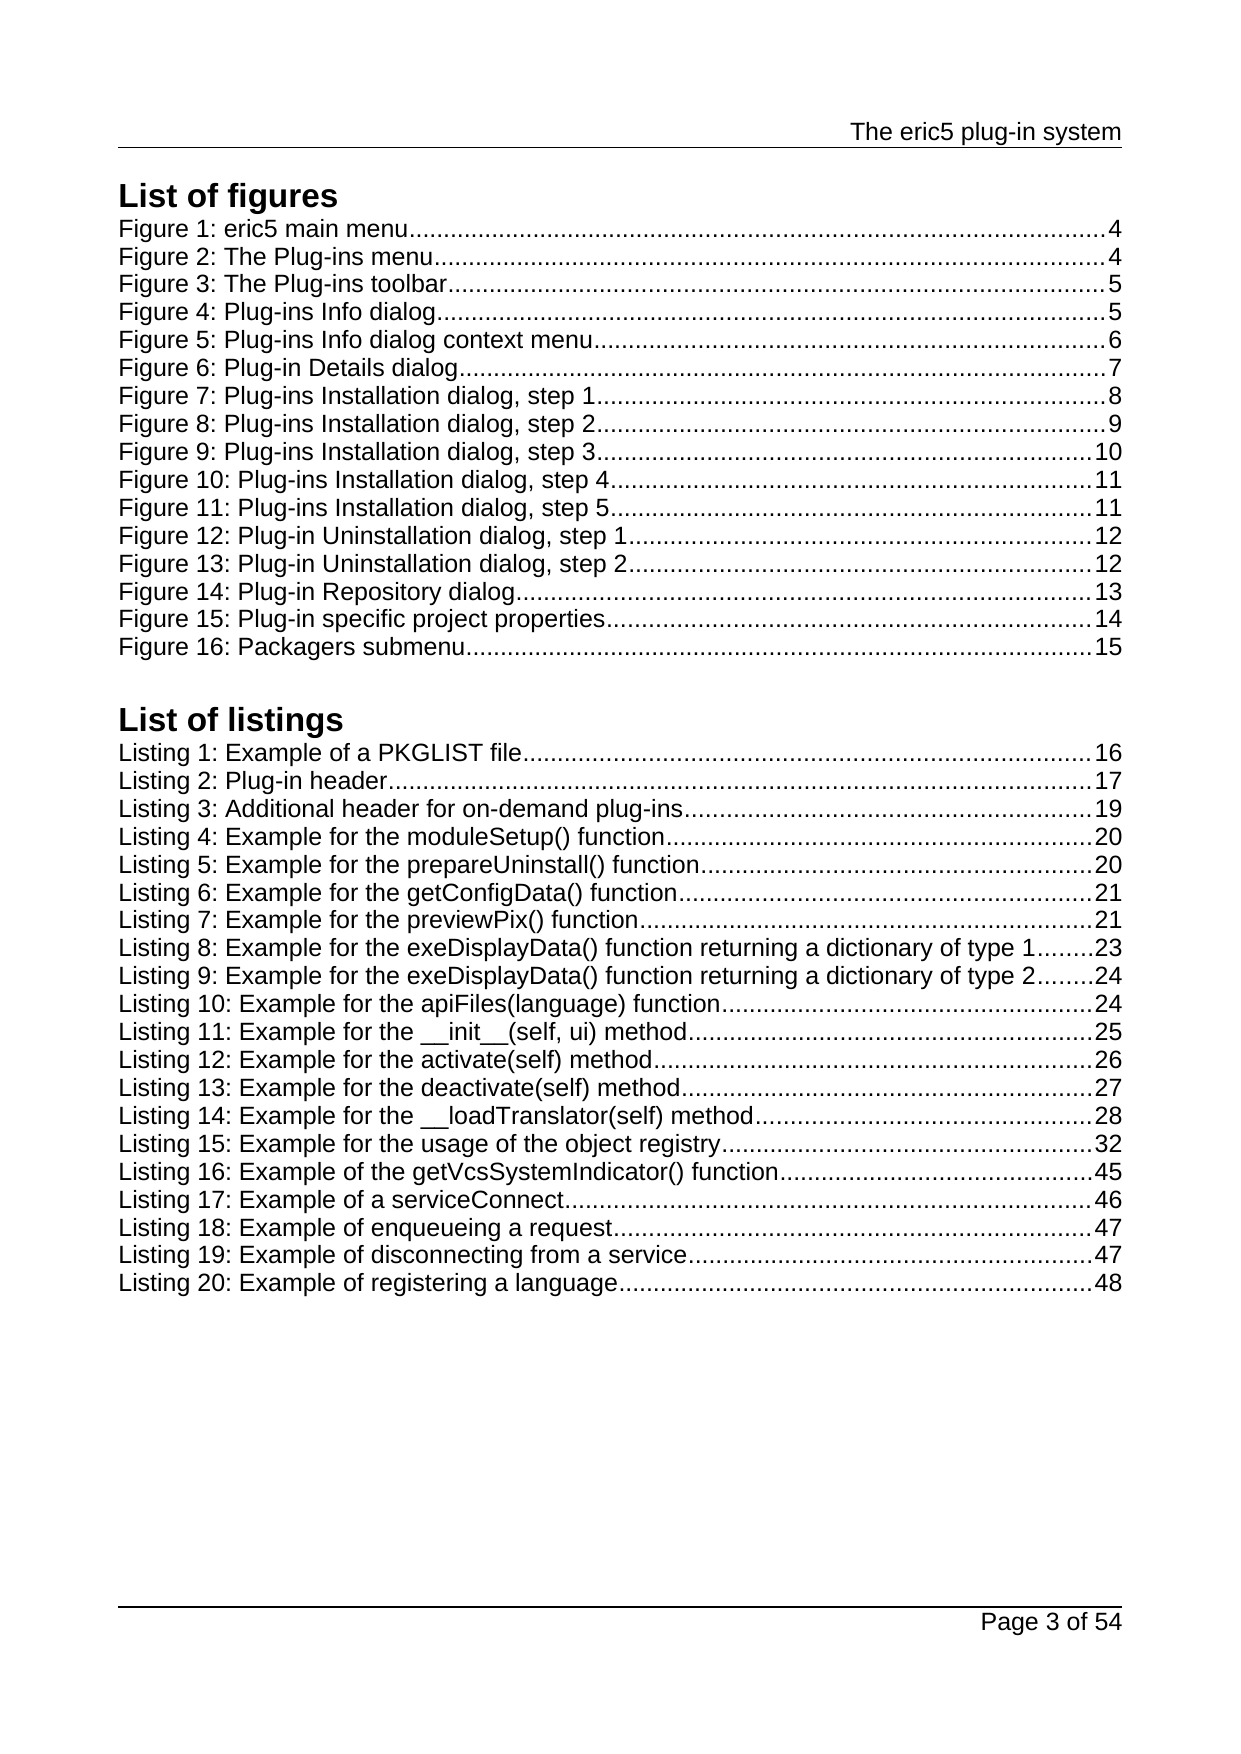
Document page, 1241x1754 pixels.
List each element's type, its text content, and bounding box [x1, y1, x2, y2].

text Figure 9: Plug-ins Installation dialog, step 3 10 [118, 438, 1122, 466]
text Listing 10: Example for the apiFiles(language) function 24 [118, 990, 1122, 1018]
text Figure 11: Plug-ins Installation dialog, step 5 11 [118, 493, 1122, 521]
text Figure 16: Packagers submenu 15 [118, 633, 1122, 661]
text Listing 1: Example of a PKGLIST file 16 [118, 739, 1122, 767]
text Figure 7: Plug-ins Installation dialog, step 1 8 [118, 382, 1122, 410]
text Listing 14: Example for the __loadTranslator(self) method 28 [118, 1102, 1122, 1129]
text Listing 7: Example for the previewPix() function 21 [118, 906, 1122, 934]
text Listing 3: Additional header for on-demand plug-ins 19 [118, 794, 1122, 822]
text Listing 4: Example for the moduleSetup() function 20 [118, 822, 1122, 850]
text Listing 9: Example for the exeDisplayData() function returning a dictionary of type 2 24 [118, 962, 1122, 990]
text Figure 4: Plug-ins Info dialog 5 [118, 298, 1122, 326]
text Listing 20: Example of registering a language 48 [118, 1269, 1122, 1297]
text Listing 19: Example of disconnecting from a service 47 [118, 1241, 1122, 1269]
text Figure 10: Plug-ins Installation dialog, step 4 11 [118, 466, 1122, 493]
text Listing 16: Example of the getVcsSystemIndicator() function 45 [118, 1157, 1122, 1185]
text Figure 2: The Plug-ins menu 4 [118, 242, 1122, 270]
text Listing 15: Example for the usage of the object registry 32 [118, 1129, 1122, 1157]
text Listing 17: Example of a serviceConnect 46 [118, 1185, 1122, 1213]
subtitle List of figures [118, 177, 1122, 214]
text Listing 12: Example for the activate(self) method 26 [118, 1046, 1122, 1074]
text Figure 15: Plug-in specific project properties 14 [118, 605, 1122, 633]
text Figure 12: Plug-in Uninstallation dialog, step 1 12 [118, 521, 1122, 549]
subtitle List of listings [118, 701, 1122, 739]
text Figure 5: Plug-ins Info dialog context menu 6 [118, 326, 1122, 354]
text Listing 18: Example of enqueueing a request 47 [118, 1213, 1122, 1241]
text Listing 11: Example for the __init__(self, ui) method 25 [118, 1018, 1122, 1046]
text Figure 6: Plug-in Details dialog 7 [118, 354, 1122, 382]
text Figure 8: Plug-ins Installation dialog, step 2 9 [118, 410, 1122, 438]
text Listing 6: Example for the getConfigData() function 21 [118, 878, 1122, 906]
text Figure 13: Plug-in Uninstallation dialog, step 2 12 [118, 549, 1122, 577]
text Listing 5: Example for the prepareUninstall() function 20 [118, 850, 1122, 878]
text Figure 3: The Plug-ins toolbar 5 [118, 270, 1122, 298]
text Figure 1: eric5 main menu 4 [118, 214, 1122, 242]
text Listing 13: Example for the deactivate(self) method 27 [118, 1074, 1122, 1102]
text Listing 2: Plug-in header 17 [118, 767, 1122, 794]
text Listing 8: Example for the exeDisplayData() function returning a dictionary of type 1 23 [118, 934, 1122, 962]
text Figure 14: Plug-in Repository dialog 13 [118, 577, 1122, 605]
